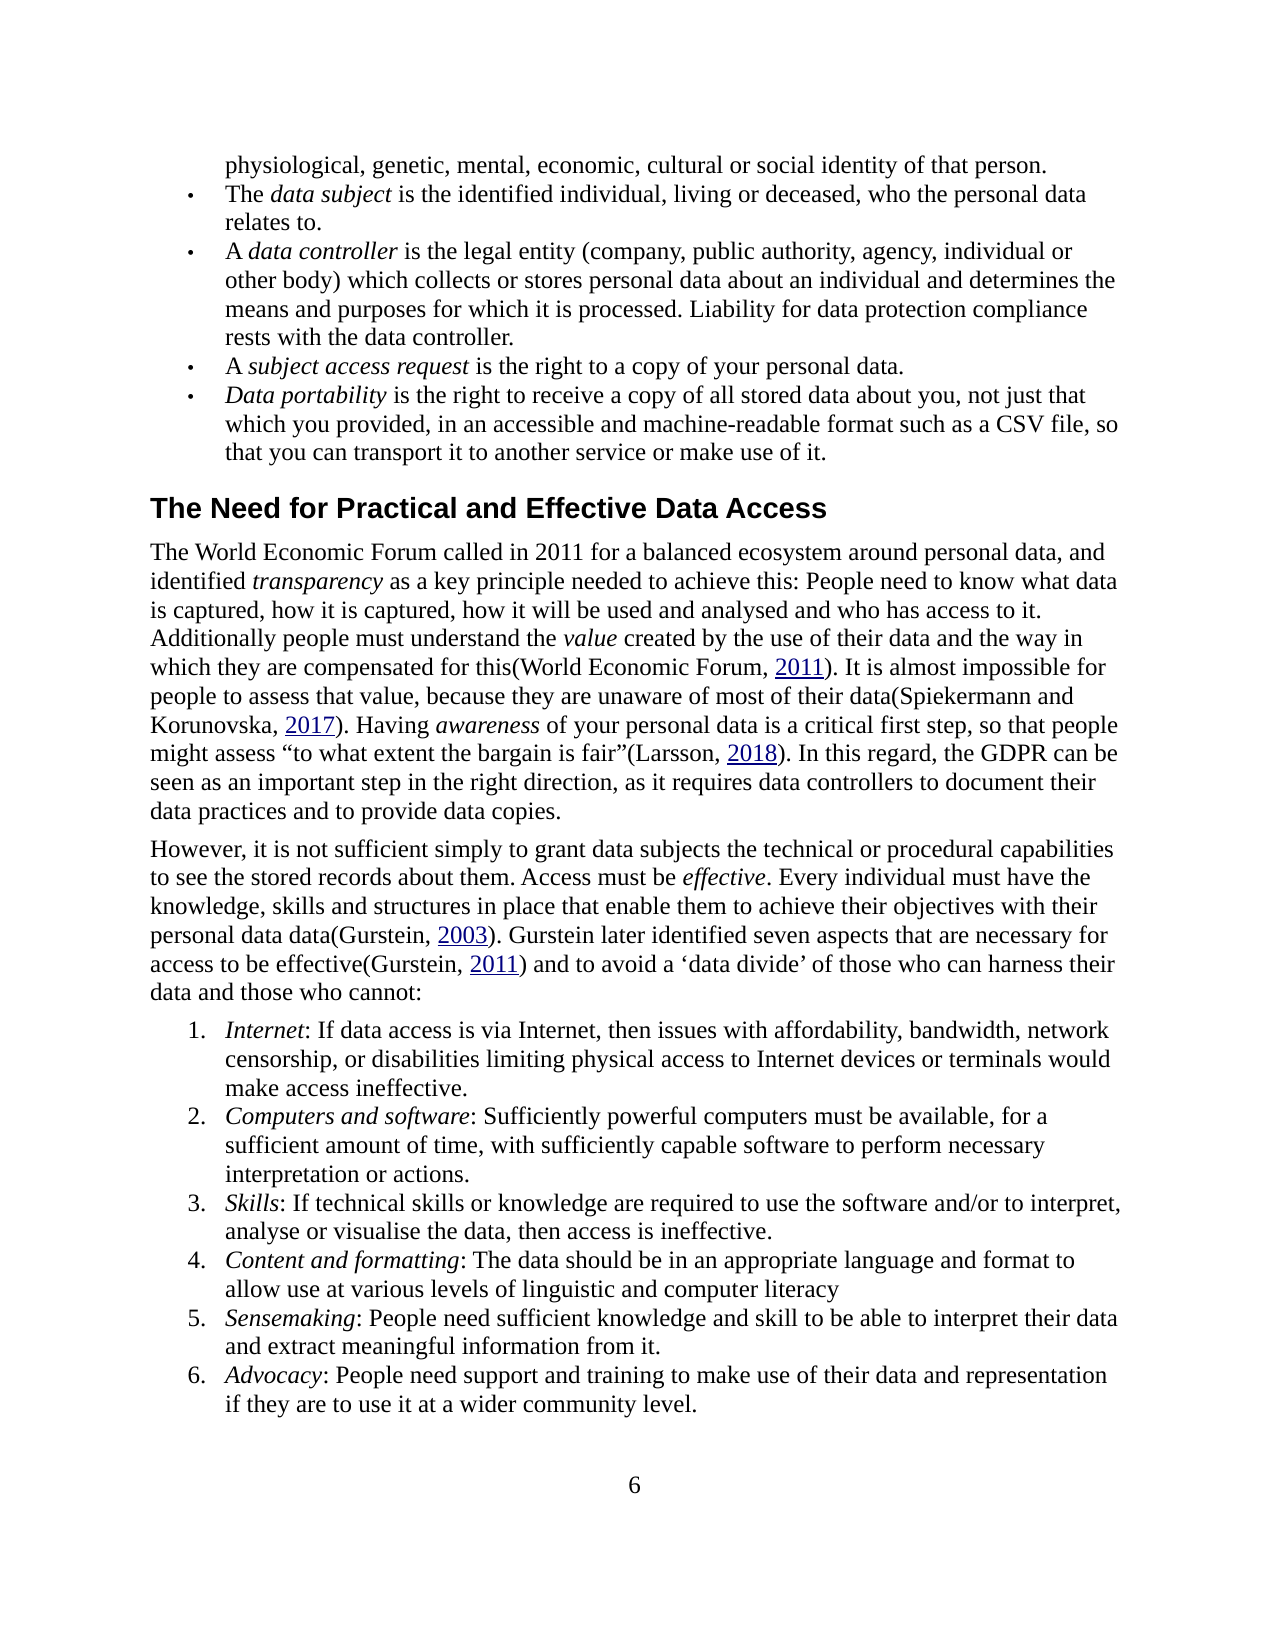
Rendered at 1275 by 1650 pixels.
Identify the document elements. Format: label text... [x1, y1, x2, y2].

list A subject access request is the right to a copy of your personal data. [187, 351, 1125, 380]
list Internet: If data access is via Internet, then issues with affordability, bandwidth, network censorship, or disabilities limiting physical access to Internet devices or terminals would make access ineffective. [187, 1015, 1125, 1101]
subtitle The Need for Practical and Effective Data Access [150, 491, 1125, 525]
list physiological, genetic, mental, economic, cultural or social identity of that person. [187, 150, 1125, 179]
list A data controller is the legal entity (company, public authority, agency, individual or other body) which collects or stores personal data about an individual and determines the means and purposes for which it is processed. Liability for data protection compliance rests with the data controller. [187, 236, 1125, 351]
list Data portability is the right to receive a copy of all stored data about you, not just that which you provided, in an accessible and machine-readable format such as a CSV file, so that you can transport it to another service or make use of it. [187, 380, 1125, 466]
list Advocacy: People need support and training to make use of their data and representation if they are to use it at a wider community level. [187, 1360, 1125, 1418]
list Skills: If technical skills or knowledge are required to use the software and/or to interpret, analyse or visualise the data, then access is ineffective. [187, 1188, 1125, 1245]
text The World Economic Forum called in 2011 for a balanced ecosystem around personal data, and identified transparency as a key principle needed to achieve this: People need to know what data is captured, how it is captured, how it will be used and analysed and who has access to it. Additionally people must understand the value created by the use of their data and the way in which they are compensated for this(World Economic Forum, 2011). It is almost impossible for people to assess that value, because they are unaware of most of their data(Spiekermann and Korunovska, 2017). Having awareness of your personal data is a critical first step, so that people might assess “to what extent the bargain is fair”(Larsson, 2018). In this regard, the GDPR can be seen as an important step in the right direction, as it requires data controllers to document their data practices and to provide data copies. [150, 537, 1125, 825]
text However, it is not sufficient simply to grant data subjects the technical or procedural capabilities to see the stored records about them. Access must be effective. Every individual must have the knowledge, skills and structures in place that enable them to achieve their objectives with their personal data data(Gurstein, 2003). Gurstein later identified seven aspects that are necessary for access to be effective(Gurstein, 2011) and to avoid a ‘data divide’ of those who can harness their data and those who cannot: [150, 834, 1125, 1006]
list Content and formatting: The data should be in an appropriate language and format to allow use at various levels of linguistic and computer literacy [187, 1245, 1125, 1303]
list The data subject is the identified individual, living or deceased, who the personal data relates to. [187, 179, 1125, 236]
list Sensemaking: People need sufficient knowledge and skill to be able to interpret their data and extract meaningful information from it. [187, 1303, 1125, 1360]
list Computers and software: Sufficiently powerful computers must be available, for a sufficient amount of time, with sufficiently capable software to perform necessary interpretation or actions. [187, 1101, 1125, 1188]
